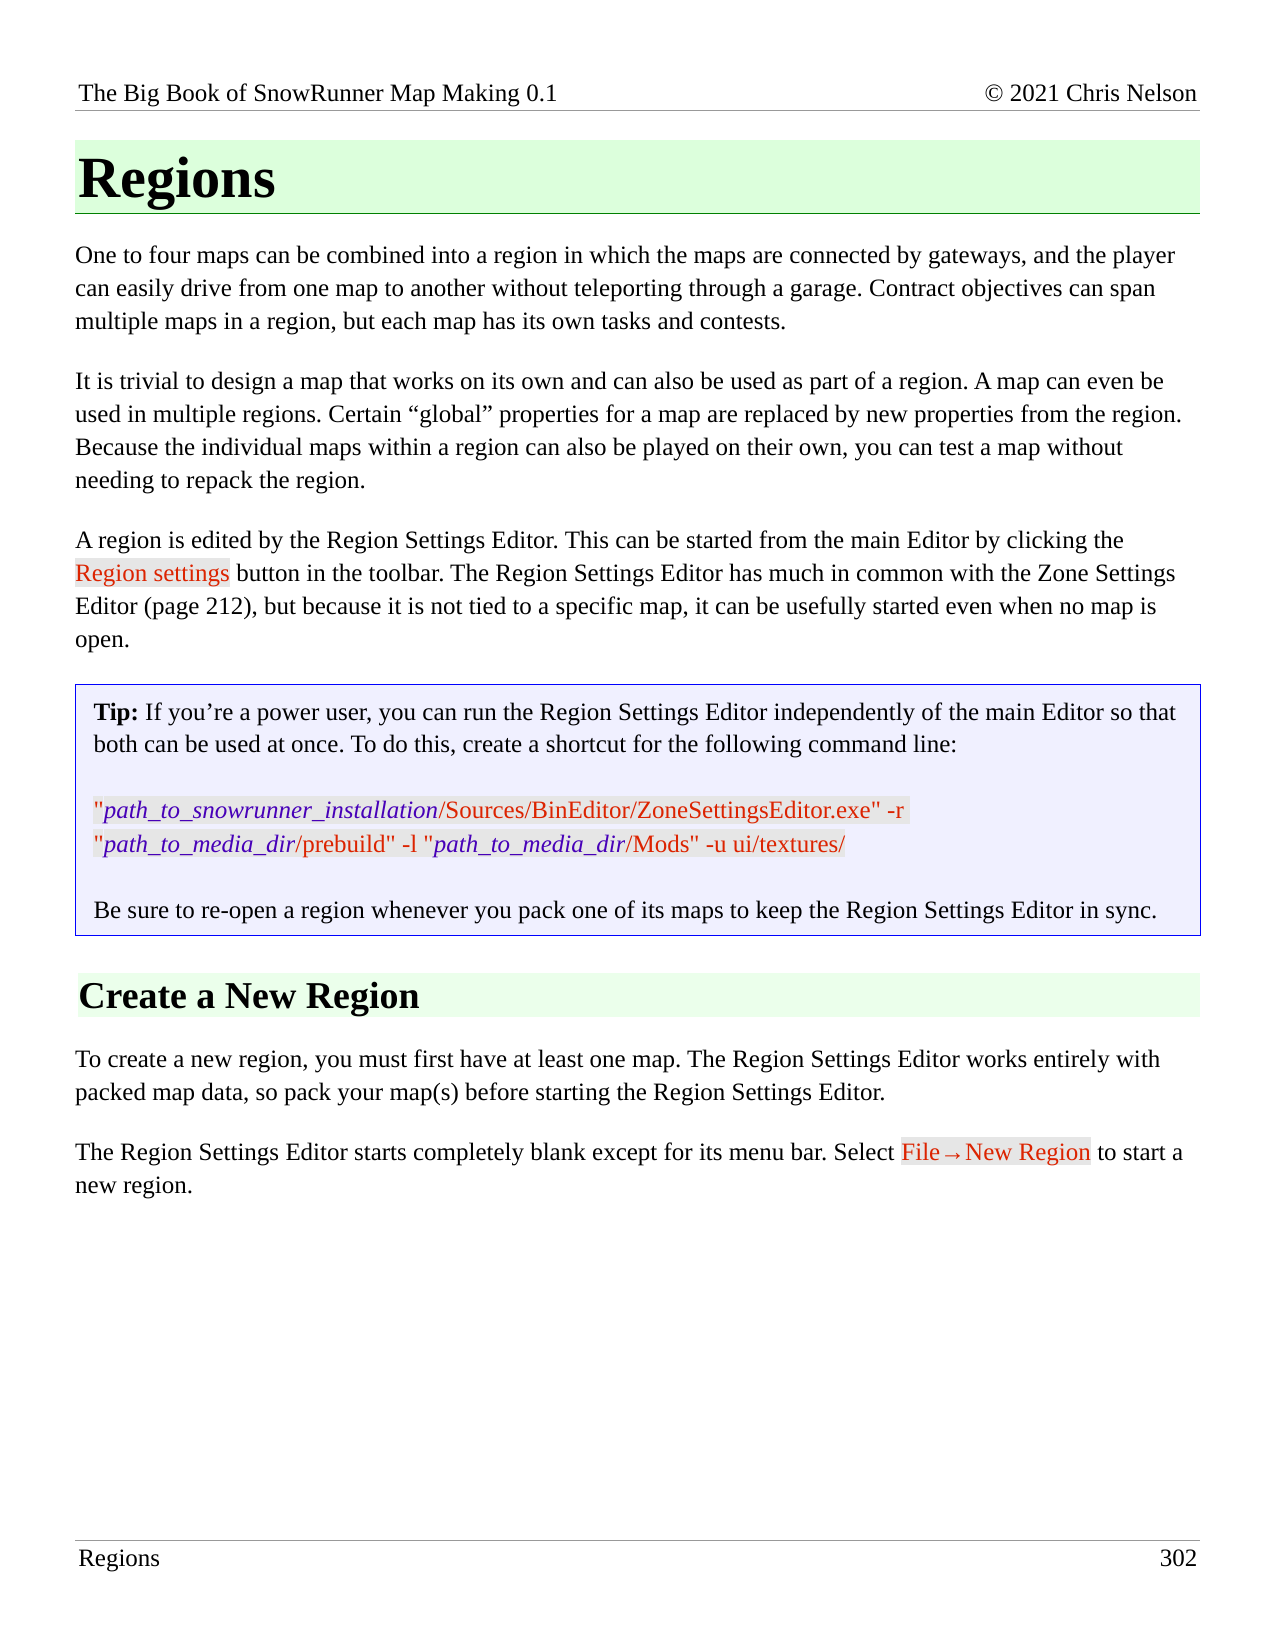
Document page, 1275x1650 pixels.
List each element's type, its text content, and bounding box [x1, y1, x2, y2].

subtitle Create a New Region [78, 973, 1200, 1017]
subtitle Regions [75, 140, 1200, 213]
text The Region Settings Editor starts completely blank except for its menu bar. Select File→New Region to start a new region. [75, 1137, 1200, 1198]
text It is trivial to design a map that works on its own and can also be used as part of a region. A map can even be used in multiple regions. Certain “global” properties for a map are replaced by new properties from the region. Because the individual maps within a region can also be played on their own, you can test a map without needing to repack the region. [75, 366, 1200, 494]
text To create a new region, you must first have at least one map. The Region Settings Editor works entirely with packed map data, so pack your map(s) before starting the Region Settings Editor. [75, 1044, 1200, 1105]
text A region is edited by the Region Settings Editor. This can be started from the main Editor by clicking the Region settings button in the toolbar. The Region Settings Editor has much in common with the Zone Settings Editor (page 212), but because it is not tied to a specific map, it can be usefully started even when no map is open. [75, 525, 1200, 653]
list If you’re a power user, you can run the Region Settings Editor independently of the main Editor so that both can be used at once. To do this, create a shortcut for the following command line: "path_to_snowrunner_installation/Sources/BinEditor/ZoneSettingsEditor.exe" -r "path_to_media_dir/prebuild" -l "path_to_media_dir/Mods" -u ui/textures/ Be sure to re-open a region whenever you pack one of its maps to keep the Region Settings Editor in sync. [76, 685, 1200, 935]
text One to four maps can be combined into a region in which the maps are connected by gateways, and the player can easily drive from one map to another without teleporting through a garage. Contract objectives can span multiple maps in a region, but each map has its own tasks and contests. [75, 240, 1200, 335]
